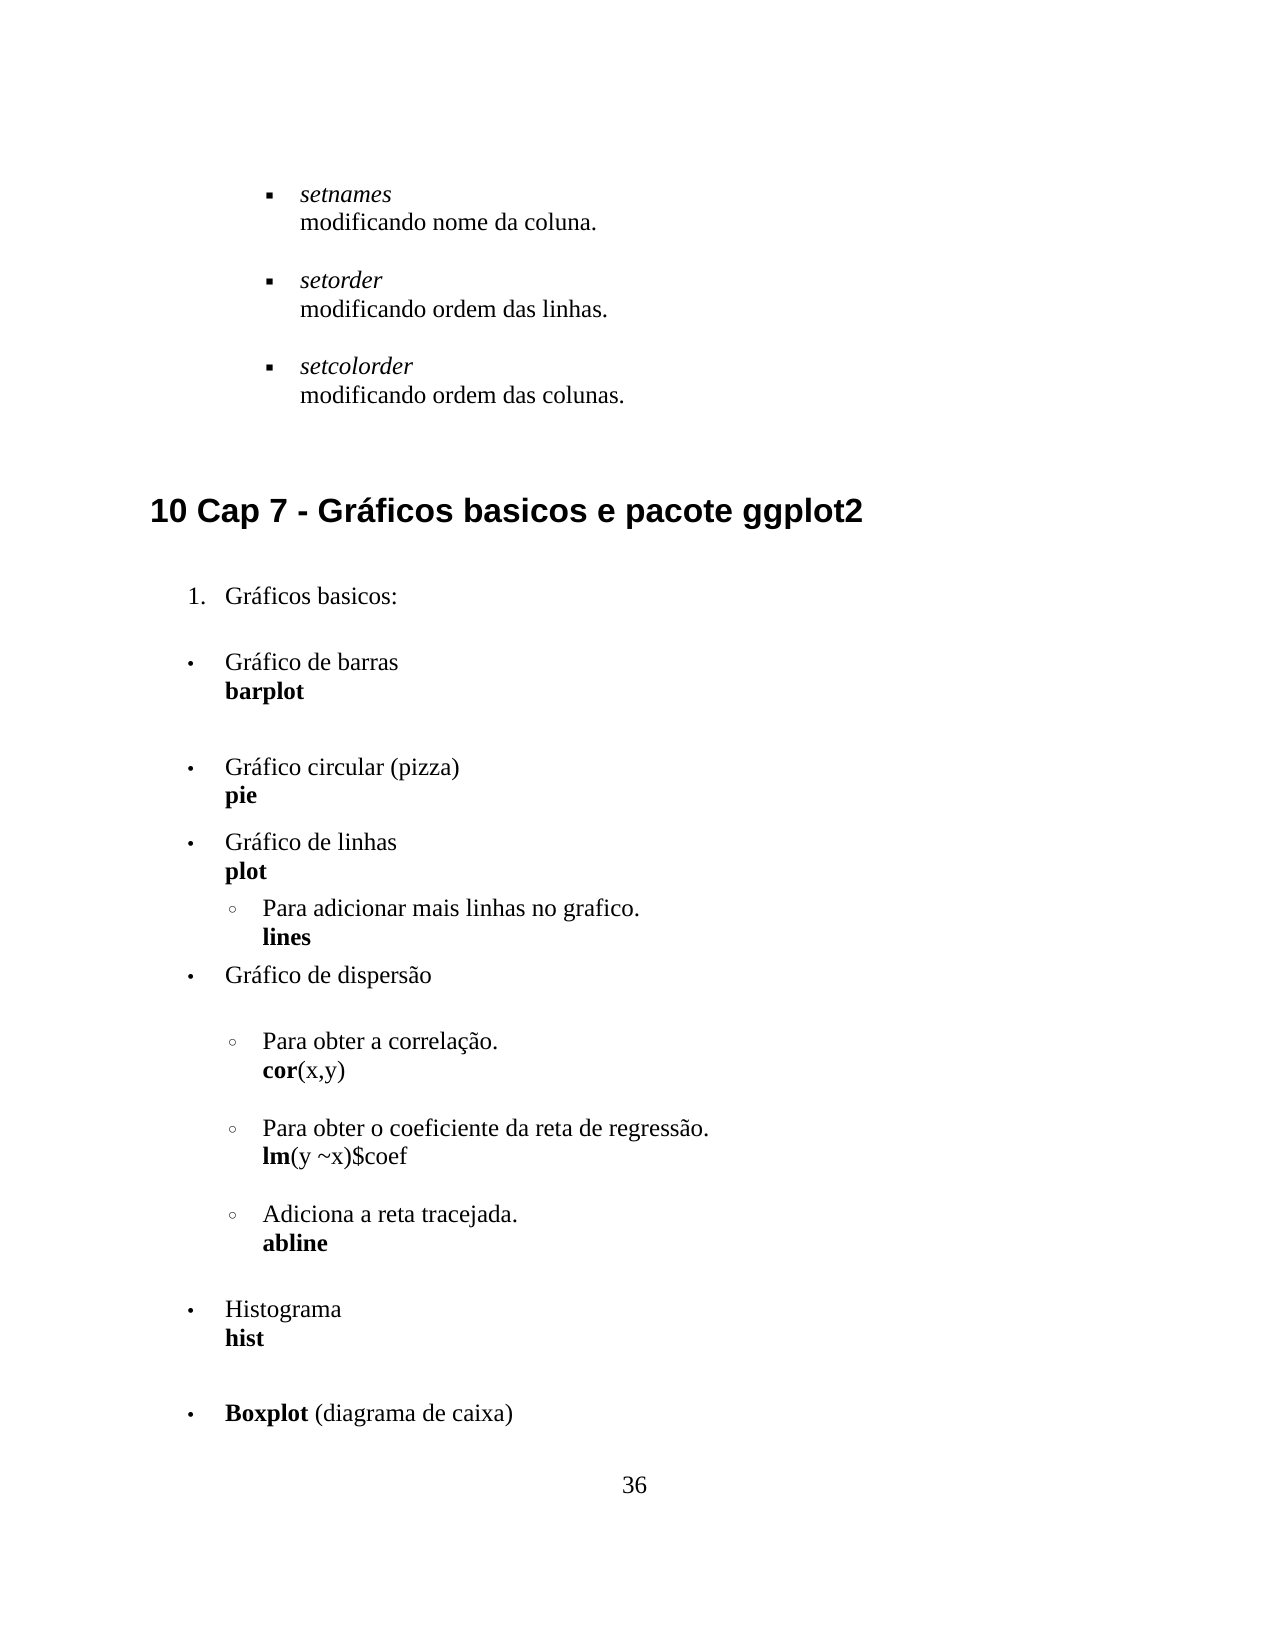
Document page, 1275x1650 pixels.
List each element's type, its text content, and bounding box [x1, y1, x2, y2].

list Gráfico de barras barplot [187, 647, 1125, 734]
list Para obter a correlação. cor(x,y) [225, 1026, 1125, 1113]
list Gráfico de linhas plot [187, 827, 1125, 884]
list Adiciona a reta tracejada. abline [225, 1199, 1125, 1285]
list Para adicionar mais linhas no grafico. lines [225, 893, 1125, 951]
list Boxplot (diagrama de caixa) [187, 1398, 1125, 1427]
list Gráfico de dispersão [187, 960, 1125, 1017]
list setcolorder modificando ordem das colunas. [262, 351, 1125, 437]
subtitle 10 Cap 7 - Gráficos basicos e pacote ggplot2 [150, 491, 1125, 568]
list Gráficos basicos: [187, 581, 1125, 638]
list Gráfico circular (pizza) pie [187, 752, 1125, 809]
list setnames modificando nome da coluna. [262, 179, 1125, 265]
list Para obter o coeficiente da reta de regressão. lm(y ~x)$coef [225, 1113, 1125, 1199]
list [262, 150, 1125, 179]
list setorder modificando ordem das linhas. [262, 265, 1125, 351]
list Histograma hist [187, 1294, 1125, 1380]
